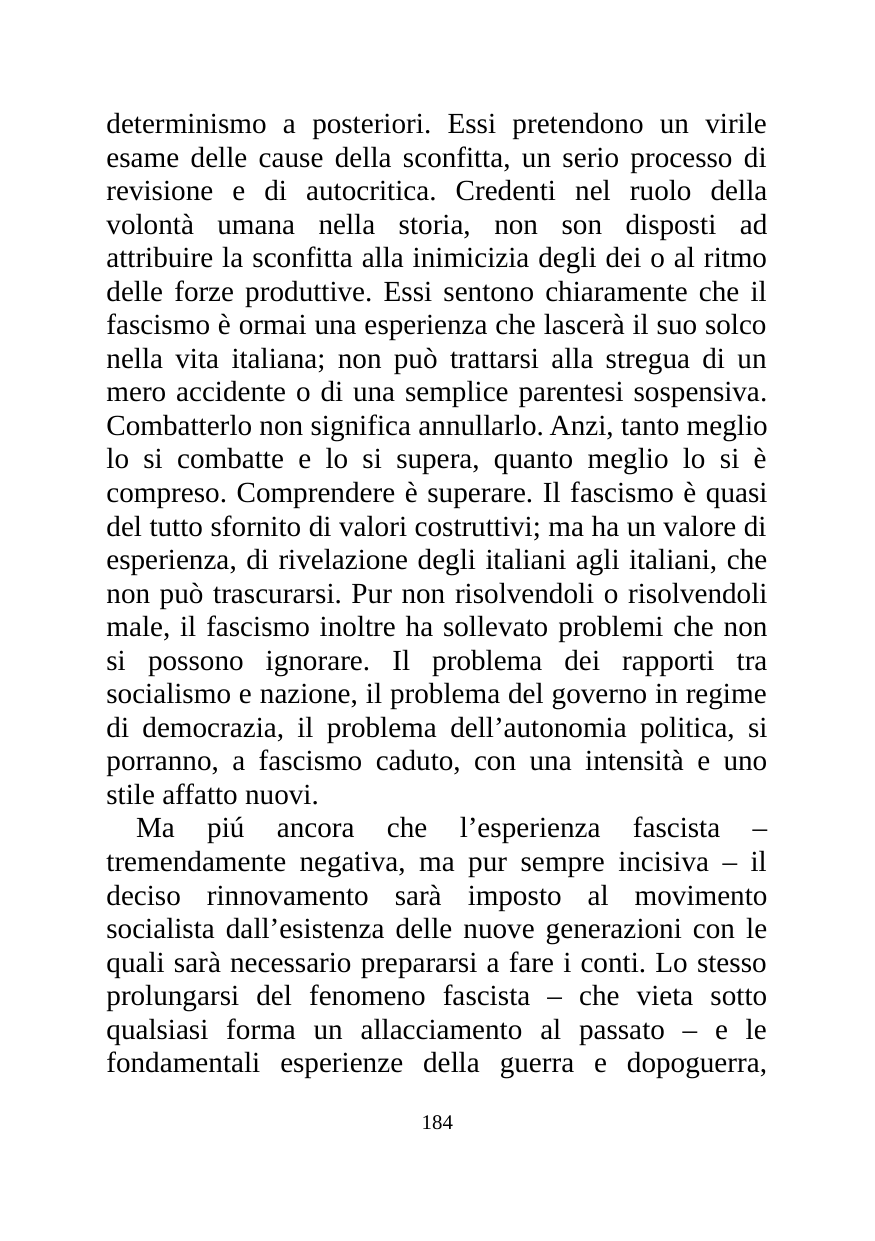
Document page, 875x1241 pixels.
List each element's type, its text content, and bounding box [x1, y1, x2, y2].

text Ma piú ancora che l’esperienza fascista – tremendamente negativa, ma pur sempre incisiva – il deciso rinnovamento sarà imposto al movimento socialista dall’esistenza delle nuove generazioni con le quali sarà necessario prepararsi a fare i conti. Lo stesso prolungarsi del fenomeno fascista – che vieta sotto qualsiasi forma un allacciamento al passato – e le fondamentali esperienze della guerra e dopoguerra, [106, 811, 768, 1079]
text determinismo a posteriori. Essi pretendono un virile esame delle cause della sconfitta, un serio processo di revisione e di autocritica. Credenti nel ruolo della volontà umana nella storia, non son disposti ad attribuire la sconfitta alla inimicizia degli dei o al ritmo delle forze produttive. Essi sentono chiaramente che il fascismo è ormai una esperienza che lascerà il suo solco nella vita italiana; non può trattarsi alla stregua di un mero accidente o di una semplice parentesi sospensiva. Combatterlo non significa annullarlo. Anzi, tanto meglio lo si combatte e lo si supera, quanto meglio lo si è compreso. Comprendere è superare. Il fascismo è quasi del tutto sfornito di valori costruttivi; ma ha un valore di esperienza, di rivelazione degli italiani agli italiani, che non può trascurarsi. Pur non risolvendoli o risolvendoli male, il fascismo inoltre ha sollevato problemi che non si possono ignorare. Il problema dei rapporti tra socialismo e nazione, il problema del governo in regime di democrazia, il problema dell’autonomia politica, si porranno, a fascismo caduto, con una intensità e uno stile affatto nuovi. [106, 106, 768, 811]
